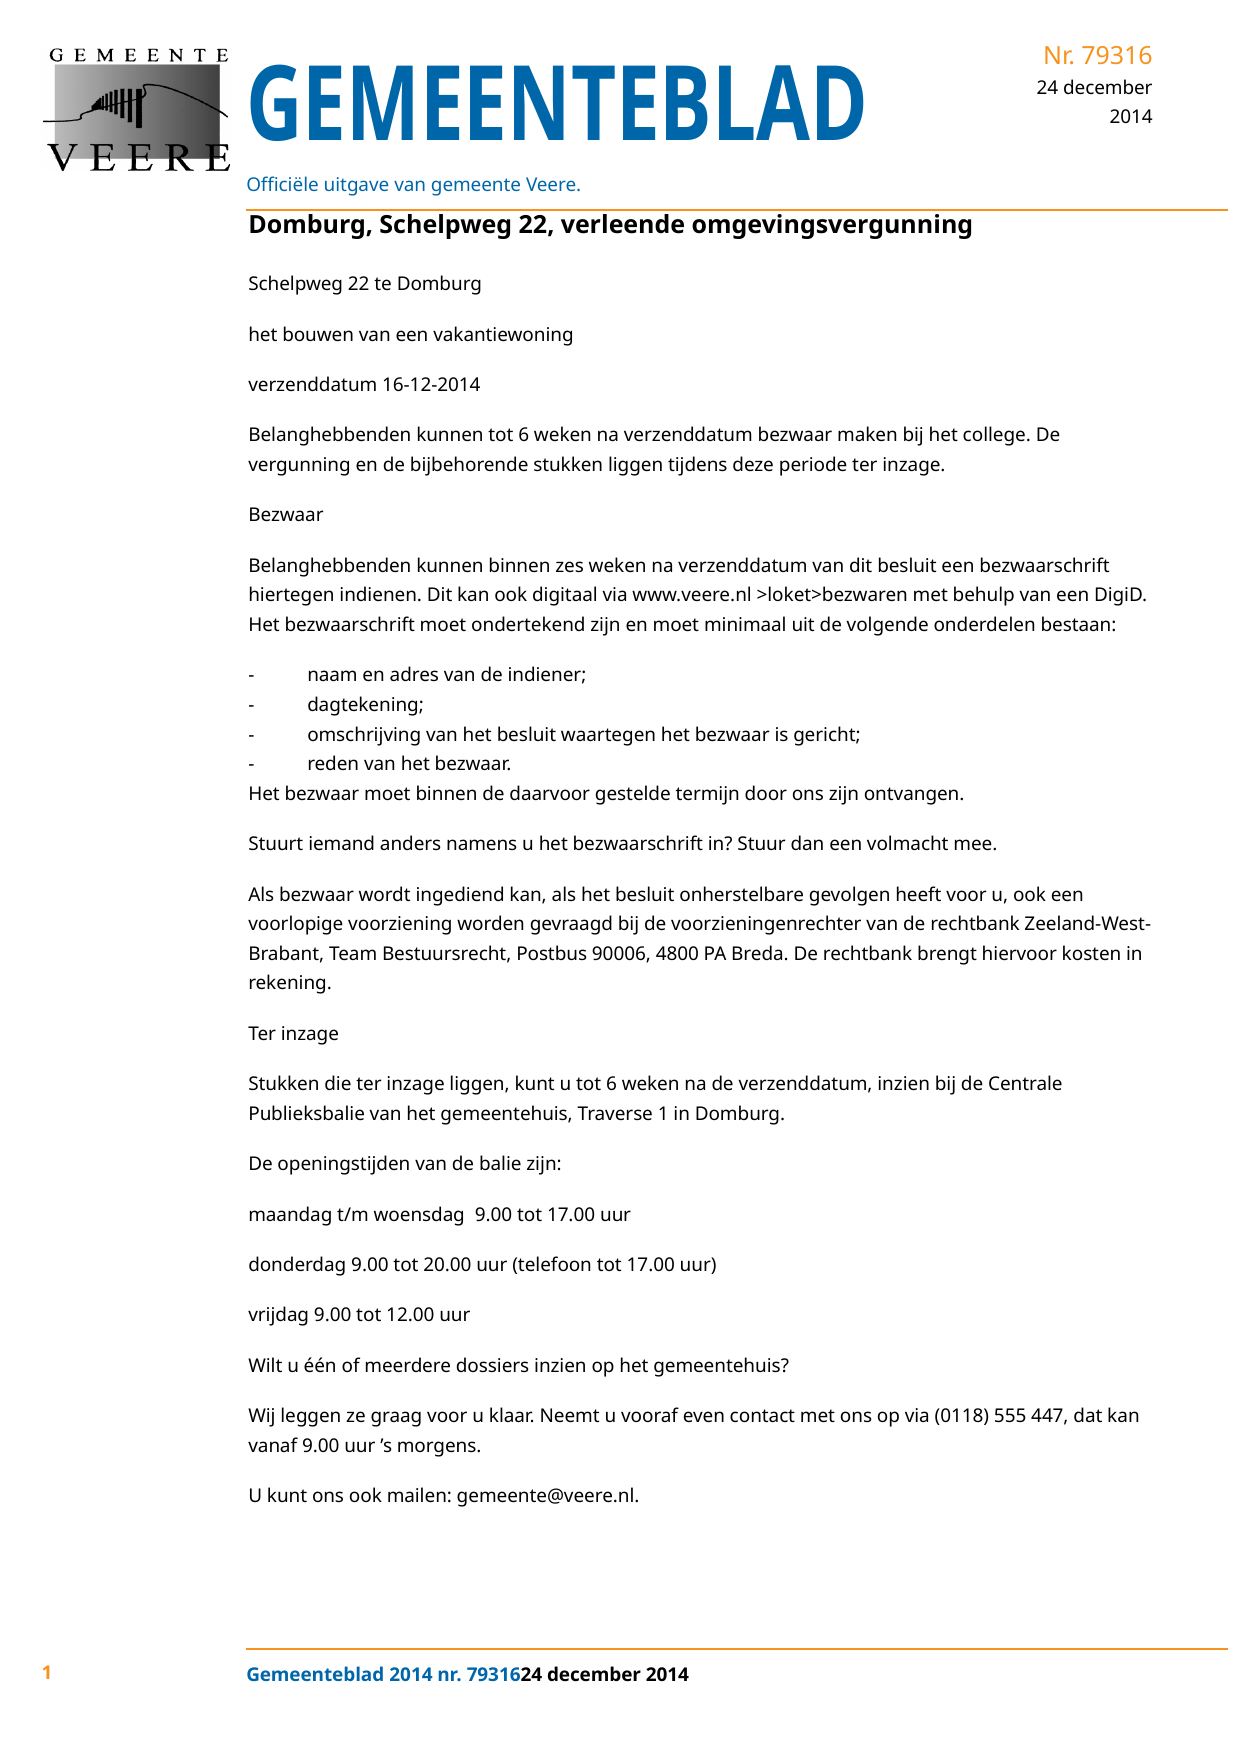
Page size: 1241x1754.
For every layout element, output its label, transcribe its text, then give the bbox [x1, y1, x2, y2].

picture [41, 47, 231, 172]
list naam en adres van de indiener; [248, 662, 1152, 687]
text Het bezwaar moet binnen de daarvoor gestelde termijn door ons zijn ontvangen. [248, 780, 1152, 806]
text Wilt u één of meerdere dossiers inzien op het gemeentehuis? [248, 1352, 1152, 1378]
text verzenddatum 16-12-2014 [248, 371, 1152, 397]
text Bezwaar [248, 502, 1152, 527]
text het bouwen van een vakantiewoning [248, 321, 1152, 346]
text Stukken die ter inzage liggen, kunt u tot 6 weken na de verzenddatum, inzien bij de Centrale Publieksbalie van het gemeentehuis, Traverse 1 in Domburg. [248, 1070, 1152, 1126]
text De openingstijden van de balie zijn: [248, 1150, 1152, 1176]
list reden van het bezwaar. [248, 750, 1152, 776]
list dagtekening; [248, 691, 1152, 717]
text Belanghebbenden kunnen binnen zes weken na verzenddatum van dit besluit een bezwaarschrift hiertegen indienen. Dit kan ook digitaal via www.veere.nl >loket>bezwaren met behulp van een DigiD. Het bezwaarschrift moet ondertekend zijn en moet minimaal uit de volgende onderdelen bestaan: [248, 552, 1152, 637]
text Als bezwaar wordt ingediend kan, als het besluit onherstelbare gevolgen heeft voor u, ook een voorlopige voorziening worden gevraagd bij de voorzieningenrechter van de rechtbank Zeeland-West-Brabant, Team Bestuursrecht, Postbus 90006, 4800 PA Breda. De rechtbank brengt hiervoor kosten in rekening. [248, 881, 1152, 995]
text vrijdag 9.00 tot 12.00 uur [248, 1302, 1152, 1327]
text Stuurt iemand anders namens u het bezwaarschrift in? Stuur dan een volmacht mee. [248, 830, 1152, 856]
text Wij leggen ze graag voor u klaar. Neemt u vooraf even contact met ons op via (0118) 555 447, dat kan vanaf 9.00 uur ’s morgens. [248, 1402, 1152, 1458]
text Belanghebbenden kunnen tot 6 weken na verzenddatum bezwaar maken bij het college. De vergunning en de bijbehorende stukken liggen tijdens deze periode ter inzage. [248, 422, 1152, 477]
text Domburg, Schelpweg 22, verleende omgevingsvergunning [248, 211, 1152, 241]
text Ter inzage [248, 1020, 1152, 1046]
list omschrijving van het besluit waartegen het bezwaar is gericht; [248, 721, 1152, 746]
text maandag t/m woensdag 9.00 tot 17.00 uur [248, 1201, 1152, 1226]
text Schelpweg 22 te Domburg [248, 270, 1152, 296]
text donderdag 9.00 tot 20.00 uur (telefoon tot 17.00 uur) [248, 1251, 1152, 1277]
text U kunt ons ook mailen: gemeente@veere.nl. [248, 1482, 1152, 1508]
